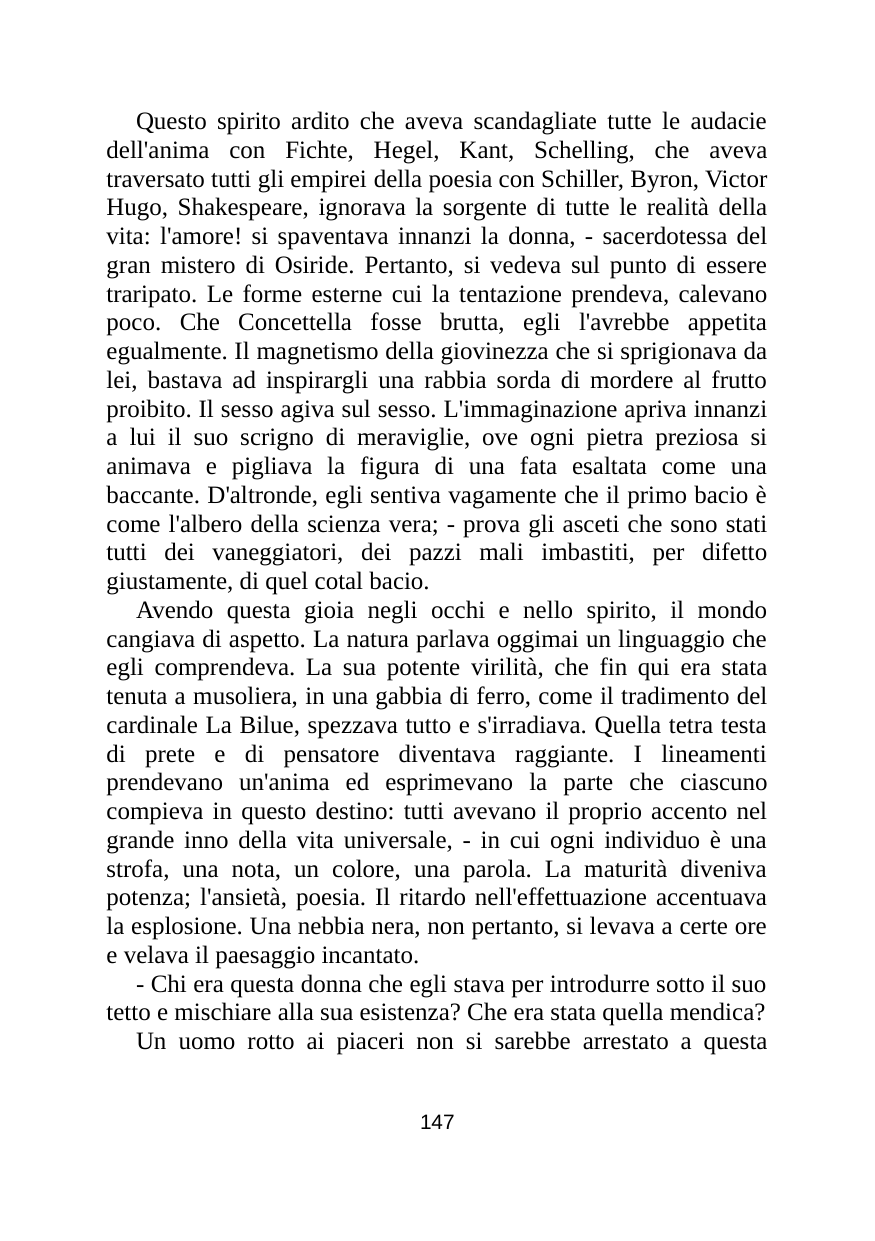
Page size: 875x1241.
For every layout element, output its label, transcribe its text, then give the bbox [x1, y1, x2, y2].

text - Chi era questa donna che egli stava per introdurre sotto il suo tetto e mischiare alla sua esistenza? Che era stata quella mendica? [106, 969, 768, 1026]
text Questo spirito ardito che aveva scandagliate tutte le audacie dell'anima con Fichte, Hegel, Kant, Schelling, che aveva traversato tutti gli empirei della poesia con Schiller, Byron, Victor Hugo, Shakespeare, ignorava la sorgente di tutte le realità della vita: l'amore! si spaventava innanzi la donna, - sacerdotessa del gran mistero di Osiride. Pertanto, si vedeva sul punto di essere traripato. Le forme esterne cui la tentazione prendeva, calevano poco. Che Concettella fosse brutta, egli l'avrebbe appetita egualmente. Il magnetismo della giovinezza che si sprigionava da lei, bastava ad inspirargli una rabbia sorda di mordere al frutto proibito. Il sesso agiva sul sesso. L'immaginazione apriva innanzi a lui il suo scrigno di meraviglie, ove ogni pietra preziosa si animava e pigliava la figura di una fata esaltata come una baccante. D'altronde, egli sentiva vagamente che il primo bacio è come l'albero della scienza vera; - prova gli asceti che sono stati tutti dei vaneggiatori, dei pazzi mali imbastiti, per difetto giustamente, di quel cotal bacio. [106, 106, 768, 595]
text Avendo questa gioia negli occhi e nello spirito, il mondo cangiava di aspetto. La natura parlava oggimai un linguaggio che egli comprendeva. La sua potente virilità, che fin qui era stata tenuta a musoliera, in una gabbia di ferro, come il tradimento del cardinale La Bilue, spezzava tutto e s'irradiava. Quella tetra testa di prete e di pensatore diventava raggiante. I lineamenti prendevano un'anima ed esprimevano la parte che ciascuno compieva in questo destino: tutti avevano il proprio accento nel grande inno della vita universale, - in cui ogni individuo è una strofa, una nota, un colore, una parola. La maturità diveniva potenza; l'ansietà, poesia. Il ritardo nell'effettuazione accentuava la esplosione. Una nebbia nera, non pertanto, si levava a certe ore e velava il paesaggio incantato. [106, 595, 768, 969]
text Un uomo rotto ai piaceri non si sarebbe arrestato a questa [106, 1026, 768, 1055]
